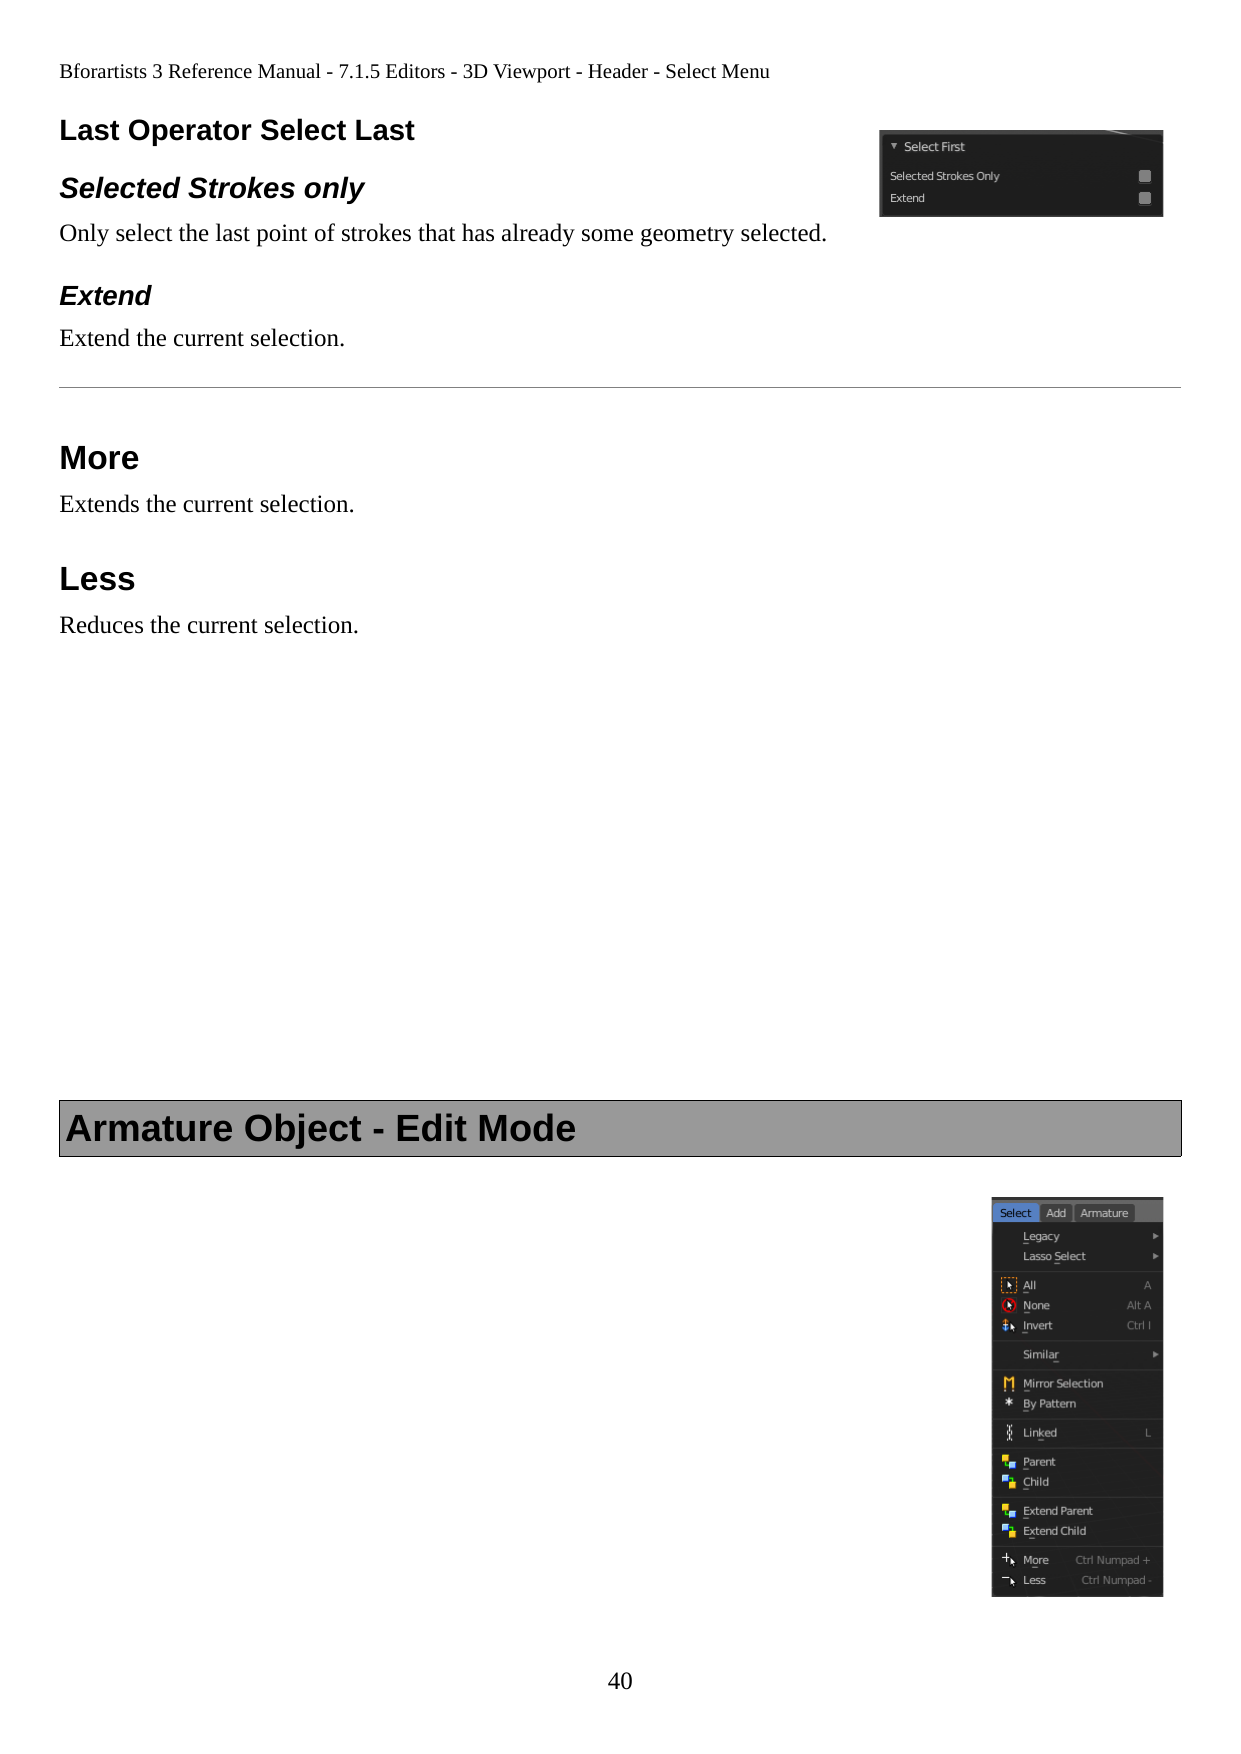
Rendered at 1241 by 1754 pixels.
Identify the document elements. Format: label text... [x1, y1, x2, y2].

subtitle More [59, 438, 1181, 476]
text Extend the current selection. [59, 323, 1181, 352]
subtitle Selected Strokes only [59, 171, 879, 205]
subtitle [1164, 171, 1181, 205]
text Reduces the current selection. [59, 610, 1181, 638]
picture [991, 1197, 1164, 1597]
subtitle Less [59, 559, 1181, 597]
text Extends the current selection. [59, 489, 1181, 517]
table_header Armature Object - Edit Mode [60, 1101, 1181, 1156]
subtitle Extend [59, 279, 1181, 311]
picture [879, 130, 1164, 217]
text Only select the last point of strokes that has already some geometry selected. [59, 218, 1181, 246]
subtitle Last Operator Select Last [59, 113, 1181, 146]
